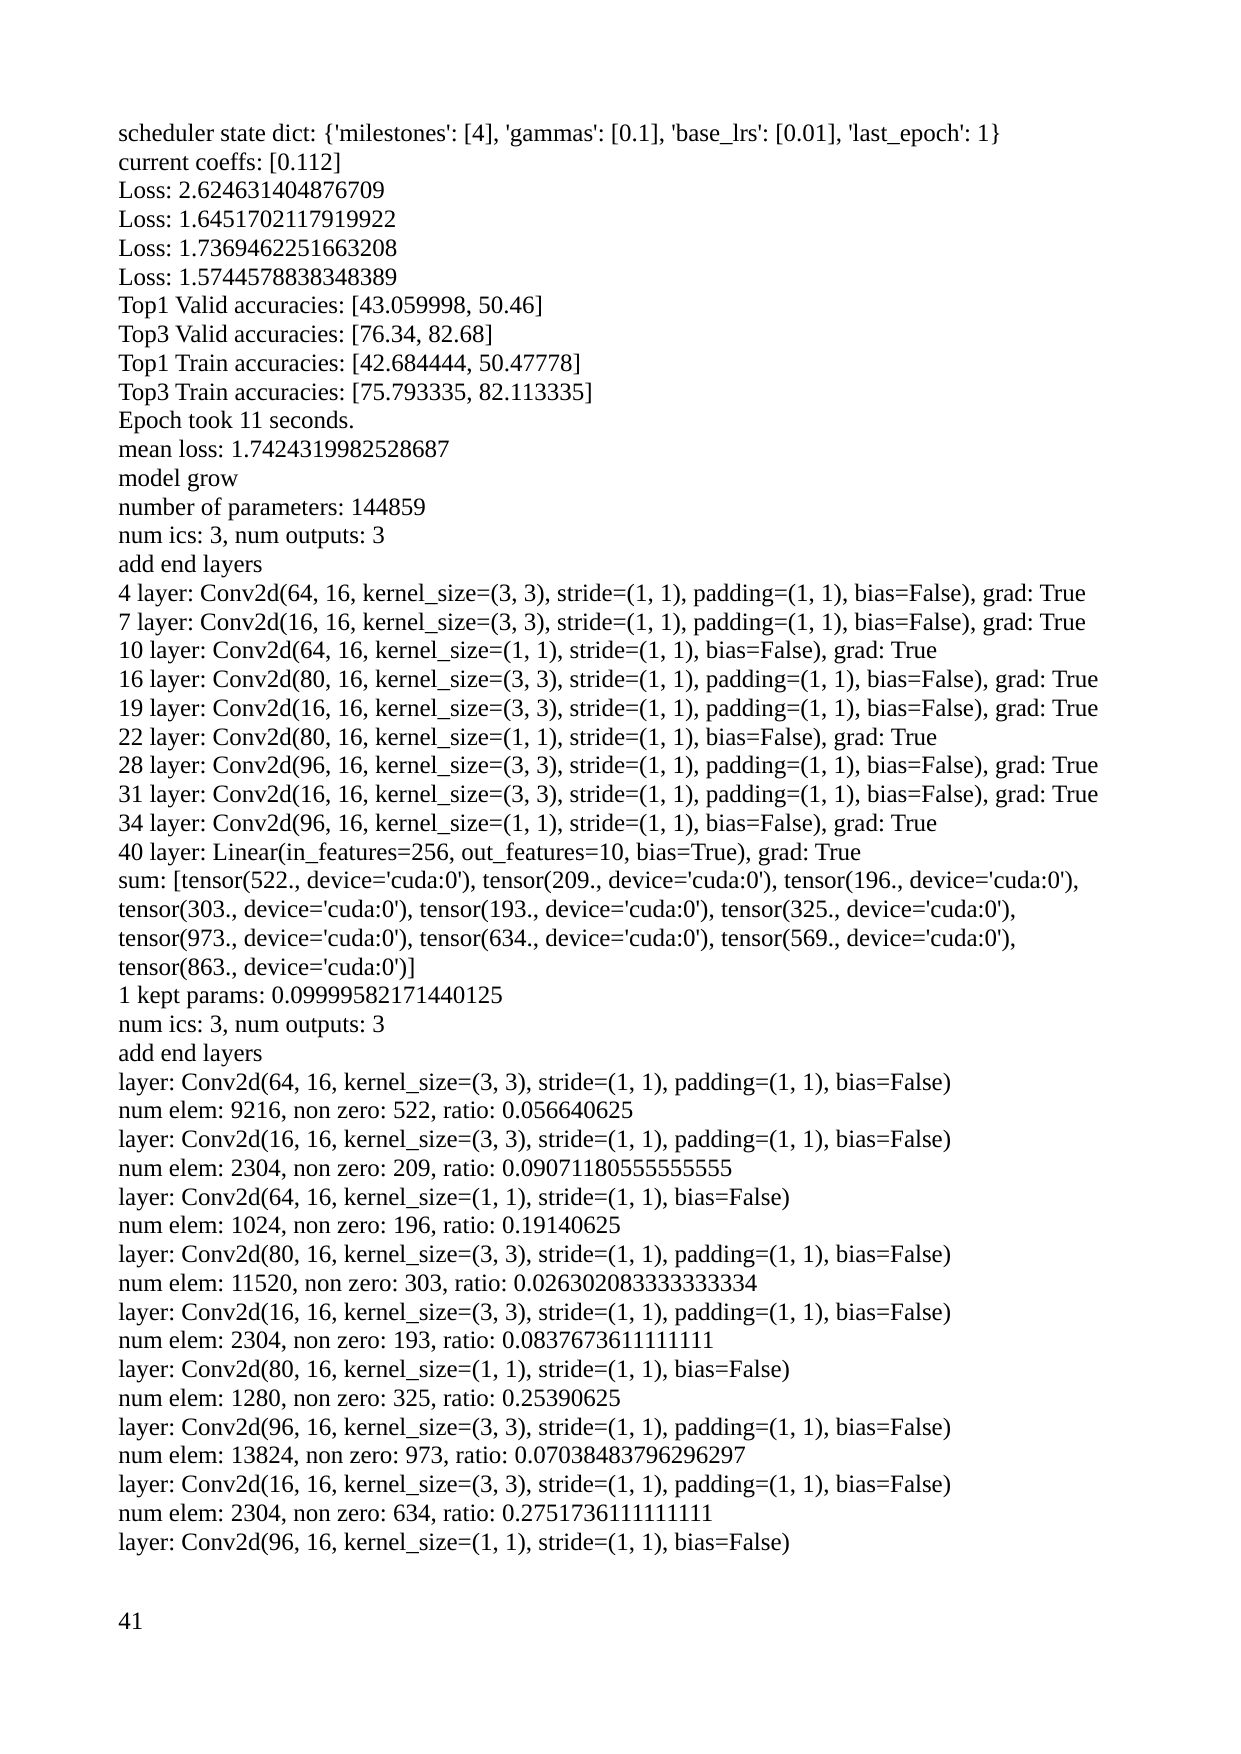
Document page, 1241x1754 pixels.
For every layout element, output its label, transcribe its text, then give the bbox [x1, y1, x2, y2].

text current coeffs: [0.112] [118, 147, 1122, 176]
text layer: Conv2d(80, 16, kernel_size=(3, 3), stride=(1, 1), padding=(1, 1), bias=False) [118, 1239, 1122, 1268]
text layer: Conv2d(16, 16, kernel_size=(3, 3), stride=(1, 1), padding=(1, 1), bias=False) [118, 1469, 1122, 1498]
text num elem: 9216, non zero: 522, ratio: 0.056640625 [118, 1096, 1122, 1124]
text Top3 Valid accuracies: [76.34, 82.68] [118, 319, 1122, 348]
text Epoch took 11 seconds. [118, 406, 1122, 434]
text model grow [118, 463, 1122, 492]
text 7 layer: Conv2d(16, 16, kernel_size=(3, 3), stride=(1, 1), padding=(1, 1), bias=False), grad: True [118, 607, 1122, 636]
text num elem: 11520, non zero: 303, ratio: 0.026302083333333334 [118, 1268, 1122, 1297]
text 4 layer: Conv2d(64, 16, kernel_size=(3, 3), stride=(1, 1), padding=(1, 1), bias=False), grad: True [118, 578, 1122, 607]
text layer: Conv2d(16, 16, kernel_size=(3, 3), stride=(1, 1), padding=(1, 1), bias=False) [118, 1124, 1122, 1153]
text Loss: 1.7369462251663208 [118, 233, 1122, 262]
text Top1 Train accuracies: [42.684444, 50.47778] [118, 348, 1122, 377]
text number of parameters: 144859 [118, 492, 1122, 521]
text 34 layer: Conv2d(96, 16, kernel_size=(1, 1), stride=(1, 1), bias=False), grad: True [118, 808, 1122, 837]
text scheduler state dict: {'milestones': [4], 'gammas': [0.1], 'base_lrs': [0.01], 'last_epoch': 1} [118, 118, 1122, 147]
text Top3 Train accuracies: [75.793335, 82.113335] [118, 377, 1122, 406]
text num elem: 1280, non zero: 325, ratio: 0.25390625 [118, 1383, 1122, 1412]
text num elem: 2304, non zero: 193, ratio: 0.0837673611111111 [118, 1326, 1122, 1354]
text 16 layer: Conv2d(80, 16, kernel_size=(3, 3), stride=(1, 1), padding=(1, 1), bias=False), grad: True [118, 664, 1122, 693]
text layer: Conv2d(80, 16, kernel_size=(1, 1), stride=(1, 1), bias=False) [118, 1354, 1122, 1383]
text layer: Conv2d(96, 16, kernel_size=(1, 1), stride=(1, 1), bias=False) [118, 1527, 1122, 1556]
text 40 layer: Linear(in_features=256, out_features=10, bias=True), grad: True [118, 837, 1122, 866]
text Loss: 1.5744578838348389 [118, 262, 1122, 291]
text sum: [tensor(522., device='cuda:0'), tensor(209., device='cuda:0'), tensor(196., device='cuda:0'), tensor(303., device='cuda:0'), tensor(193., device='cuda:0'), tensor(325., device='cuda:0'), tensor(973., device='cuda:0'), tensor(634., device='cuda:0'), tensor(569., device='cuda:0'), tensor(863., device='cuda:0')] [118, 866, 1122, 981]
text 28 layer: Conv2d(96, 16, kernel_size=(3, 3), stride=(1, 1), padding=(1, 1), bias=False), grad: True [118, 751, 1122, 779]
text 1 kept params: 0.09999582171440125 [118, 981, 1122, 1009]
text 19 layer: Conv2d(16, 16, kernel_size=(3, 3), stride=(1, 1), padding=(1, 1), bias=False), grad: True [118, 693, 1122, 722]
text add end layers [118, 549, 1122, 578]
text num ics: 3, num outputs: 3 [118, 1009, 1122, 1038]
text 22 layer: Conv2d(80, 16, kernel_size=(1, 1), stride=(1, 1), bias=False), grad: True [118, 722, 1122, 751]
text num elem: 1024, non zero: 196, ratio: 0.19140625 [118, 1211, 1122, 1239]
text Loss: 2.624631404876709 [118, 176, 1122, 204]
text Loss: 1.6451702117919922 [118, 204, 1122, 233]
text layer: Conv2d(96, 16, kernel_size=(3, 3), stride=(1, 1), padding=(1, 1), bias=False) [118, 1412, 1122, 1441]
text num ics: 3, num outputs: 3 [118, 521, 1122, 549]
text layer: Conv2d(16, 16, kernel_size=(3, 3), stride=(1, 1), padding=(1, 1), bias=False) [118, 1297, 1122, 1326]
text 31 layer: Conv2d(16, 16, kernel_size=(3, 3), stride=(1, 1), padding=(1, 1), bias=False), grad: True [118, 779, 1122, 808]
text add end layers [118, 1038, 1122, 1067]
text layer: Conv2d(64, 16, kernel_size=(3, 3), stride=(1, 1), padding=(1, 1), bias=False) [118, 1067, 1122, 1096]
text num elem: 13824, non zero: 973, ratio: 0.07038483796296297 [118, 1441, 1122, 1469]
text Top1 Valid accuracies: [43.059998, 50.46] [118, 291, 1122, 319]
text num elem: 2304, non zero: 209, ratio: 0.09071180555555555 [118, 1153, 1122, 1182]
text 10 layer: Conv2d(64, 16, kernel_size=(1, 1), stride=(1, 1), bias=False), grad: True [118, 636, 1122, 664]
text layer: Conv2d(64, 16, kernel_size=(1, 1), stride=(1, 1), bias=False) [118, 1182, 1122, 1211]
text num elem: 2304, non zero: 634, ratio: 0.2751736111111111 [118, 1498, 1122, 1527]
text mean loss: 1.7424319982528687 [118, 434, 1122, 463]
